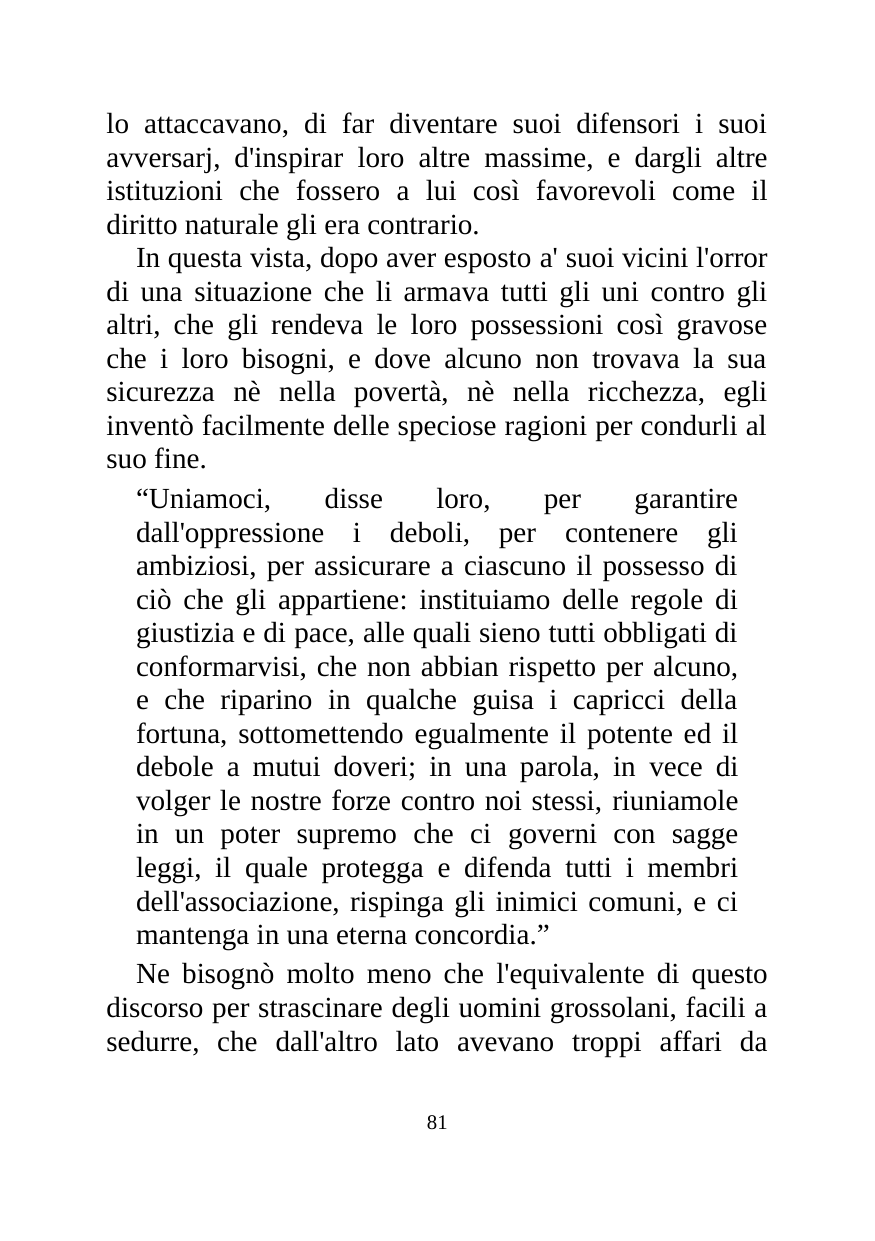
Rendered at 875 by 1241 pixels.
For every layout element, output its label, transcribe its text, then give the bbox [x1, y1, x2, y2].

text lo attaccavano, di far diventare suoi difensori i suoi avversarj, d'inspirar loro altre massime, e dargli altre istituzioni che fossero a lui così favorevoli come il diritto naturale gli era contrario. [106, 106, 768, 240]
text “Uniamoci, disse loro, per garantire dall'oppressione i deboli, per contenere gli ambiziosi, per assicurare a ciascuno il possesso di ciò che gli appartiene: instituiamo delle regole di giustizia e di pace, alle quali sieno tutti obbligati di conformarvisi, che non abbian rispetto per alcuno, e che riparino in qualche guisa i capricci della fortuna, sottomettendo egualmente il potente ed il debole a mutui doveri; in una parola, in vece di volger le nostre forze contro noi stessi, riuniamole in un poter supremo che ci governi con sagge leggi, il quale protegga e difenda tutti i membri dell'associazione, rispinga gli inimici comuni, e ci mantenga in una eterna concordia.” [136, 481, 738, 951]
text In questa vista, dopo aver esposto a' suoi vicini l'orror di una situazione che li armava tutti gli uni contro gli altri, che gli rendeva le loro possessioni così gravose che i loro bisogni, e dove alcuno non trovava la sua sicurezza nè nella povertà, nè nella ricchezza, egli inventò facilmente delle speciose ragioni per condurli al suo fine. [106, 240, 768, 475]
text Ne bisognò molto meno che l'equivalente di questo discorso per strascinare degli uomini grossolani, facili a sedurre, che dall'altro lato avevano troppi affari da [106, 957, 768, 1057]
